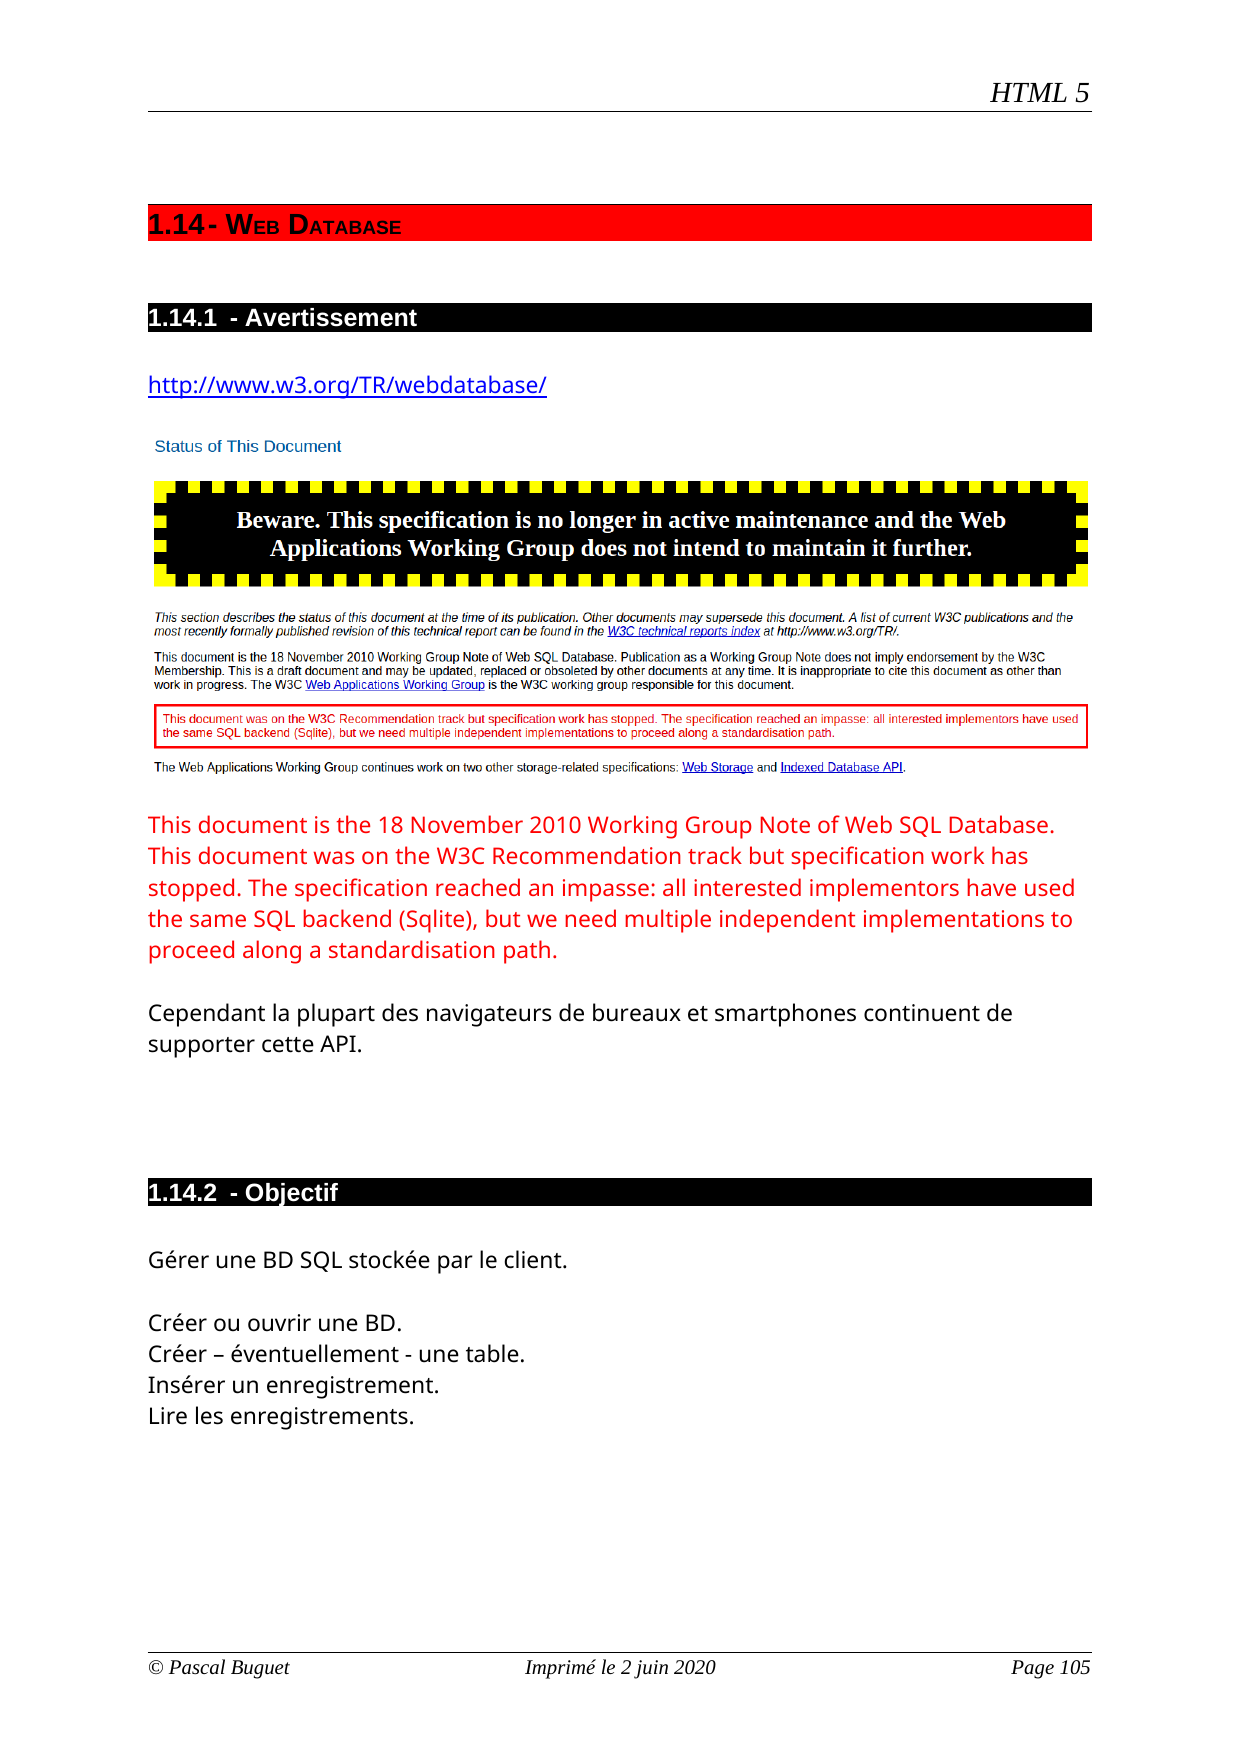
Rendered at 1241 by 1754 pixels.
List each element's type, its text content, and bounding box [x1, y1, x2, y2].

text This document was on the W3C Recommendation track but specification work has stopped. The specification reached an impasse: all interested implementors have used the same SQL backend (Sqlite), but we need multiple independent implementations to proceed along a standardisation path. [148, 840, 1092, 965]
text Créer – éventuellement - une table. [148, 1338, 1092, 1369]
subtitle - Web Database [148, 205, 1092, 241]
subtitle - Avertissement [148, 303, 1092, 332]
text Créer ou ouvrir une BD. [148, 1306, 1092, 1338]
text Cependant la plupart des navigateurs de bureaux et smartphones continuent de supporter cette API. [148, 996, 1092, 1059]
text http://www.w3.org/TR/webdatabase/ [148, 369, 1092, 401]
subtitle - Objectif [148, 1178, 1092, 1206]
text Lire les enregistrements. [148, 1400, 1092, 1431]
text Insérer un enregistrement. [148, 1369, 1092, 1400]
picture [147, 431, 1093, 778]
text Gérer une BD SQL stockée par le client. [148, 1244, 1092, 1275]
text This document is the 18 November 2010 Working Group Note of Web SQL Database. [148, 809, 1092, 840]
